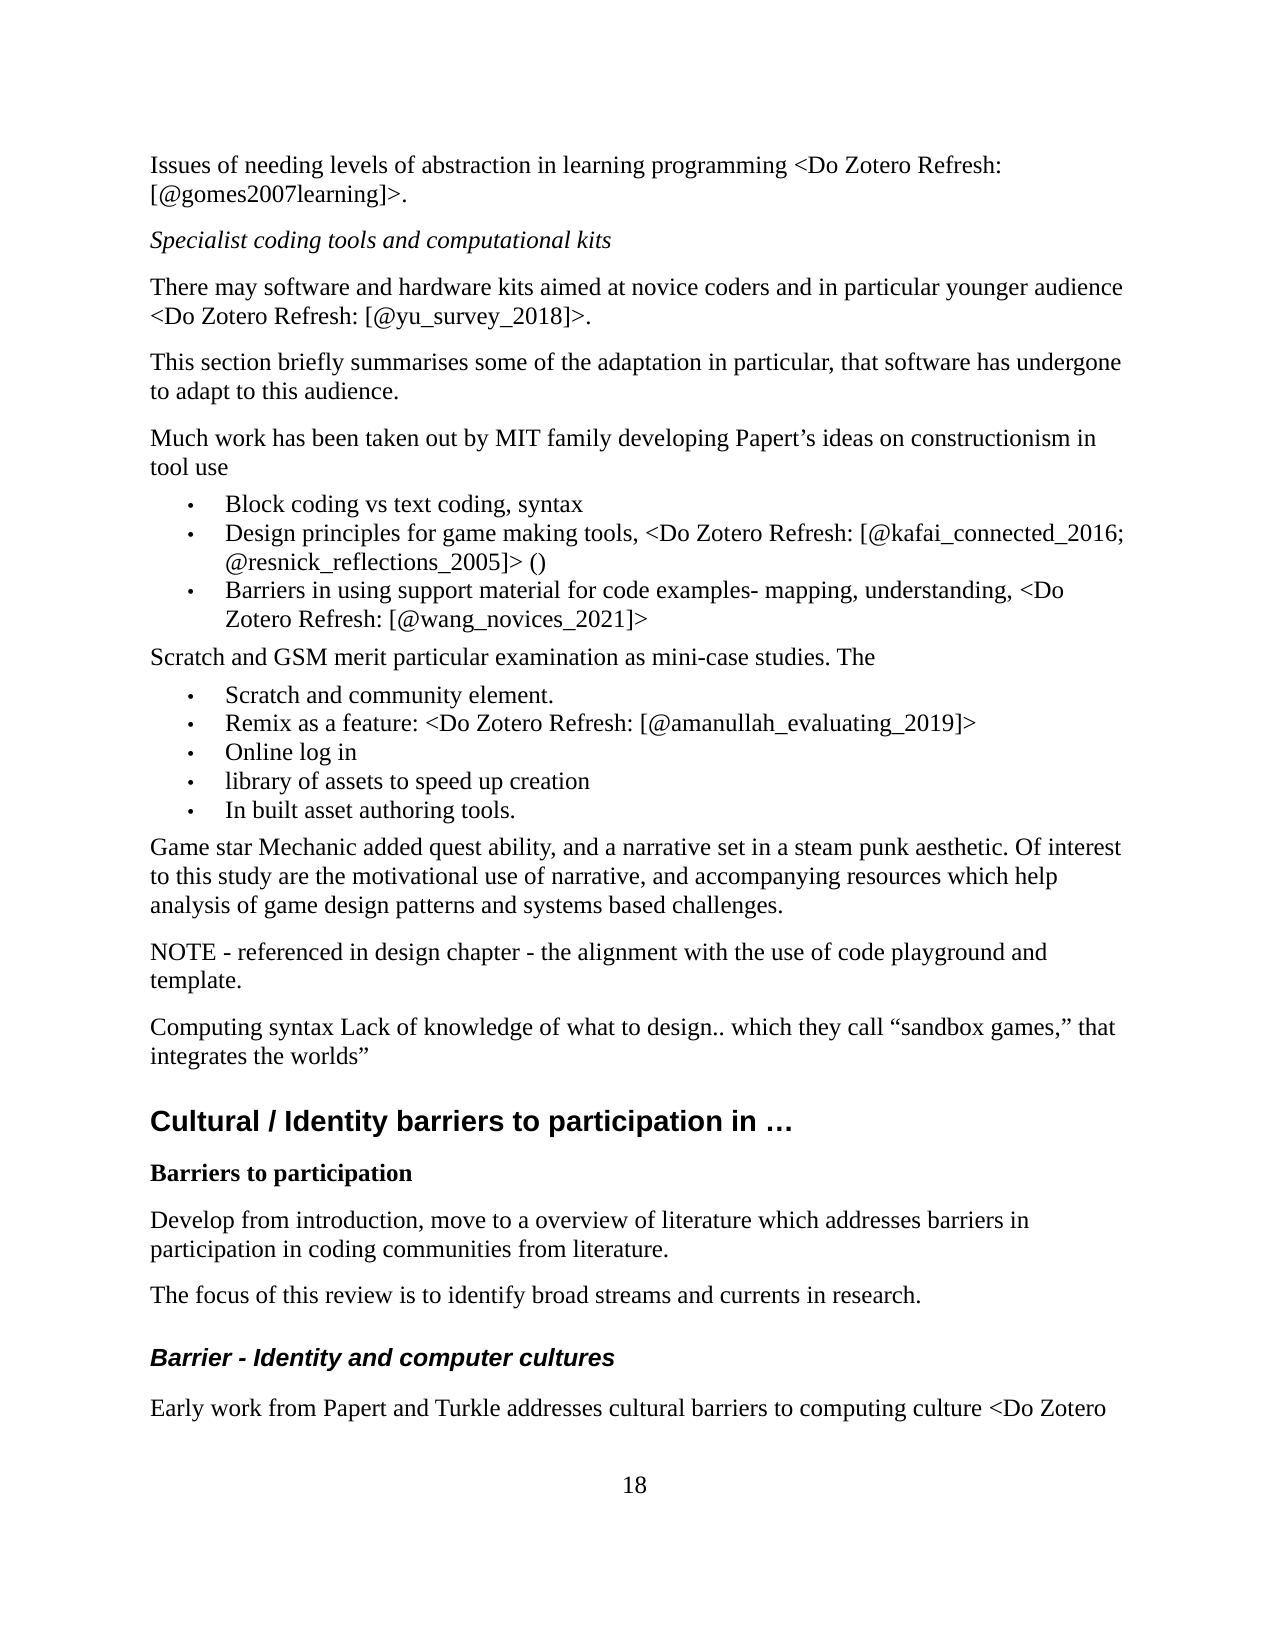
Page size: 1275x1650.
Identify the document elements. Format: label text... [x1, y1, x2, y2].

text Issues of needing levels of abstraction in learning programming <Do Zotero Refresh: [@gomes2007learning]>. [150, 150, 1125, 207]
list Design principles for game making tools, <Do Zotero Refresh: [@kafai_connected_2016; @resnick_reflections_2005]> () [187, 518, 1125, 576]
text Develop from introduction, move to a overview of literature which addresses barriers in participation in coding communities from literature. [150, 1205, 1125, 1263]
text Game star Mechanic added quest ability, and a narrative set in a steam punk aesthetic. Of interest to this study are the motivational use of narrative, and accompanying resources which help analysis of game design patterns and systems based challenges. [150, 832, 1125, 919]
text There may software and hardware kits aimed at novice coders and in particular younger audience <Do Zotero Refresh: [@yu_survey_2018]>. [150, 272, 1125, 329]
list Online log in [187, 737, 1125, 766]
text The focus of this review is to identify broad streams and currents in research. [150, 1281, 1125, 1309]
text Much work has been taken out by MIT family developing Papert’s ideas on constructionism in tool use [150, 423, 1125, 480]
text Specialist coding tools and computational kits [150, 225, 1125, 254]
list Barriers in using support material for code examples- mapping, understanding, <Do Zotero Refresh: [@wang_novices_2021]> [187, 576, 1125, 633]
subtitle Barrier - Identity and computer cultures [150, 1343, 1125, 1372]
text Computing syntax Lack of knowledge of what to design.. which they call “sandbox games,” that integrates the worlds” [150, 1012, 1125, 1069]
text Scratch and GSM merit particular examination as mini-case studies. The [150, 642, 1125, 671]
text Early work from Papert and Turkle addresses cultural barriers to computing culture <Do Zotero [150, 1393, 1125, 1422]
text NOTE - referenced in design chapter - the alignment with the use of code playground and template. [150, 937, 1125, 994]
subtitle Cultural / Identity barriers to participation in … [150, 1103, 1125, 1137]
list library of assets to speed up creation [187, 766, 1125, 795]
list Remix as a feature: <Do Zotero Refresh: [@amanullah_evaluating_2019]> [187, 708, 1125, 737]
list In built asset authoring tools. [187, 795, 1125, 823]
list Scratch and community element. [187, 680, 1125, 708]
list Block coding vs text coding, syntax [187, 489, 1125, 518]
text Barriers to participation [150, 1158, 1125, 1187]
text This section briefly summarises some of the adaptation in particular, that software has undergone to adapt to this audience. [150, 347, 1125, 405]
